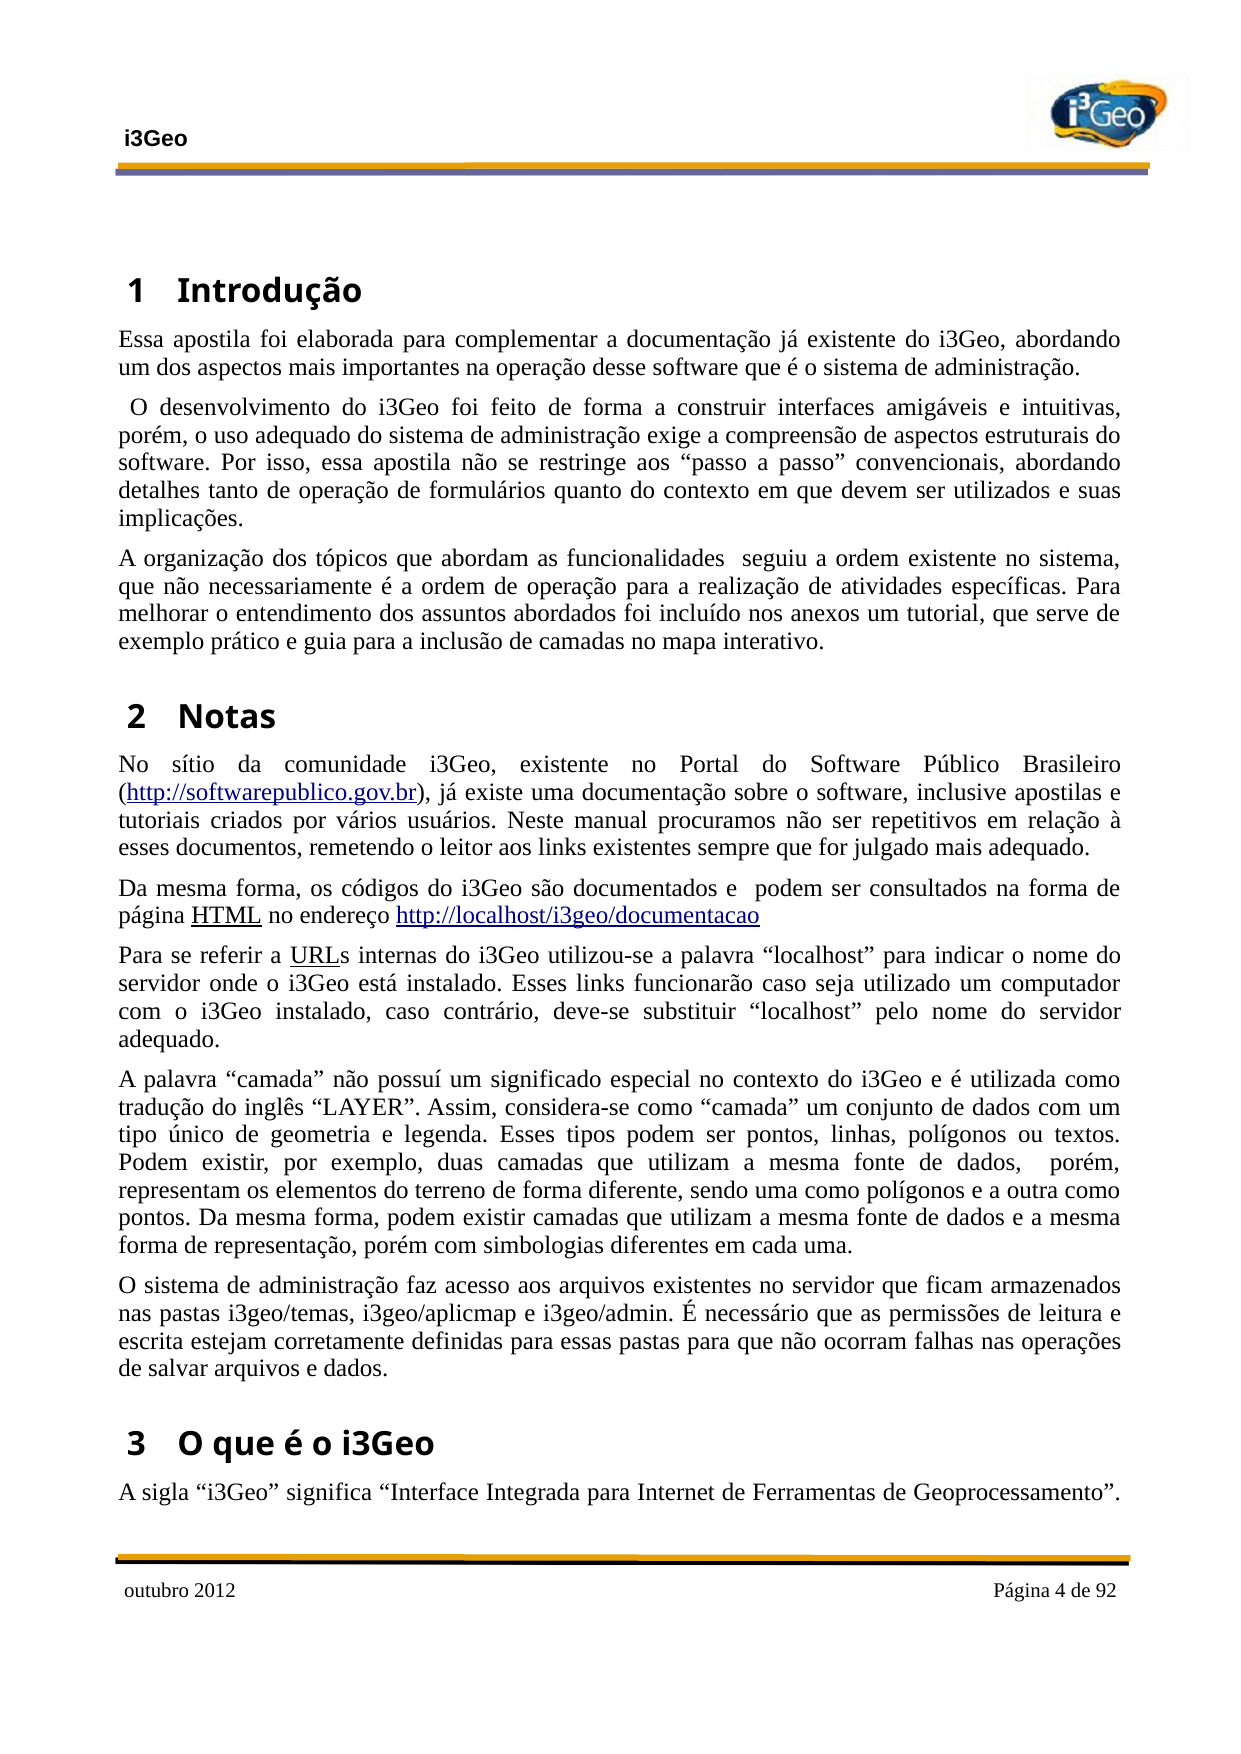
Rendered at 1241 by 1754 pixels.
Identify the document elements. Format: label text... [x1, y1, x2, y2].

text Para se referir a URLs internas do i3Geo utilizou-se a palavra “localhost” para indicar o nome do servidor onde o i3Geo está instalado. Esses links funcionarão caso seja utilizado um computador com o i3Geo instalado, caso contrário, deve-se substituir “localhost” pelo nome do servidor adequado. [118, 942, 1122, 1052]
text A sigla “i3Geo” significa “Interface Integrada para Internet de Ferramentas de Geoprocessamento”. [118, 1478, 1122, 1505]
text Essa apostila foi elaborada para complementar a documentação já existente do i3Geo, abordando um dos aspectos mais importantes na operação desse software que é o sistema de administração. [118, 325, 1122, 381]
picture [1025, 74, 1191, 151]
text O sistema de administração faz acesso aos arquivos existentes no servidor que ficam armazenados nas pastas i3geo/temas, i3geo/aplicmap e i3geo/admin. É necessário que as permissões de leitura e escrita estejam corretamente definidas para essas pastas para que não ocorram falhas nas operações de salvar arquivos e dados. [118, 1271, 1122, 1382]
text No sítio da comunidade i3Geo, existente no Portal do Software Público Brasileiro (http://softwarepublico.gov.br), já existe uma documentação sobre o software, inclusive apostilas e tutoriais criados por vários usuários. Neste manual procuramos não ser repetitivos em relação à esses documentos, remetendo o leitor aos links existentes sempre que for julgado mais adequado. [118, 750, 1122, 861]
subtitle Introdução [118, 267, 1122, 313]
subtitle O que é o i3Geo [118, 1420, 1122, 1465]
text A palavra “camada” não possuí um significado especial no contexto do i3Geo e é utilizada como tradução do inglês “LAYER”. Assim, considera-se como “camada” um conjunto de dados com um tipo único de geometria e legenda. Esses tipos podem ser pontos, linhas, polígonos ou textos. Podem existir, por exemplo, duas camadas que utilizam a mesma fonte de dados, porém, representam os elementos do terreno de forma diferente, sendo uma como polígonos e a outra como pontos. Da mesma forma, podem existir camadas que utilizam a mesma fonte de dados e a mesma forma de representação, porém com simbologias diferentes em cada uma. [118, 1065, 1122, 1259]
subtitle Notas [118, 692, 1122, 738]
text O desenvolvimento do i3Geo foi feito de forma a construir interfaces amigáveis e intuitivas, porém, o uso adequado do sistema de administração exige a compreensão de aspectos estruturais do software. Por isso, essa apostila não se restringe aos “passo a passo” convencionais, abordando detalhes tanto de operação de formulários quanto do contexto em que devem ser utilizados e suas implicações. [118, 393, 1122, 532]
text Da mesma forma, os códigos do i3Geo são documentados e podem ser consultados na forma de página HTML no endereço http://localhost/i3geo/documentacao [118, 874, 1122, 929]
text A organização dos tópicos que abordam as funcionalidades seguiu a ordem existente no sistema, que não necessariamente é a ordem de operação para a realização de atividades específicas. Para melhorar o entendimento dos assuntos abordados foi incluído nos anexos um tutorial, que serve de exemplo prático e guia para a inclusão de camadas no mapa interativo. [118, 544, 1122, 655]
